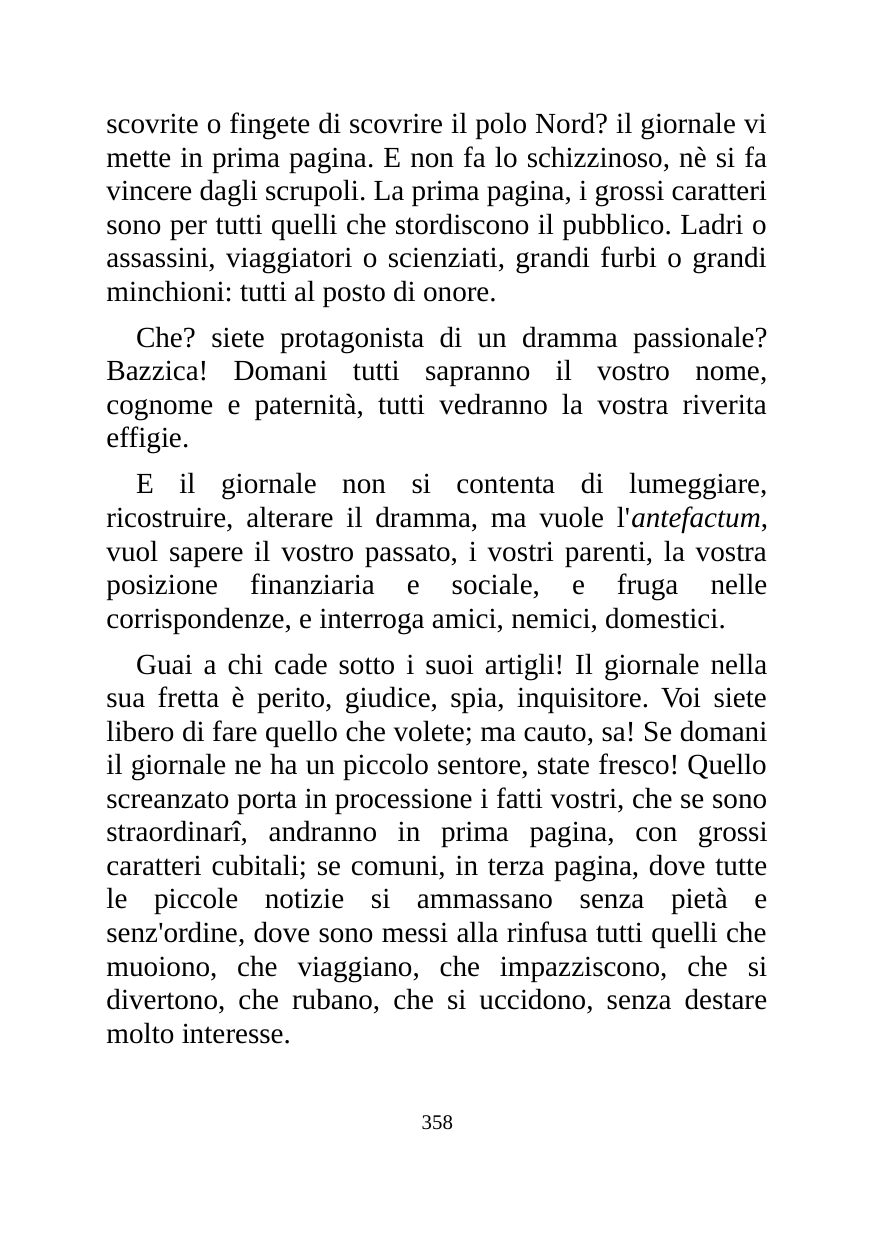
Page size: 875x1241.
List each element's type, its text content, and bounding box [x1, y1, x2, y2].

text Guai a chi cade sotto i suoi artigli! Il giornale nella sua fretta è perito, giudice, spia, inquisitore. Voi siete libero di fare quello che volete; ma cauto, sa! Se domani il giornale ne ha un piccolo sentore, state fresco! Quello screanzato porta in processione i fatti vostri, che se sono straordinarî, andranno in prima pagina, con grossi caratteri cubitali; se comuni, in terza pagina, dove tutte le piccole notizie si ammassano senza pietà e senz'ordine, dove sono messi alla rinfusa tutti quelli che muoiono, che viaggiano, che impazziscono, che si divertono, che rubano, che si uccidono, senza destare molto interesse. [106, 647, 768, 1049]
text scovrite o fingete di scovrire il polo Nord? il giornale vi mette in prima pagina. E non fa lo schizzinoso, nè si fa vincere dagli scrupoli. La prima pagina, i grossi caratteri sono per tutti quelli che stordiscono il pubblico. Ladri o assassini, viaggiatori o scienziati, grandi furbi o grandi minchioni: tutti al posto di onore. [106, 106, 768, 307]
text E il giornale non si contenta di lumeggiare, ricostruire, alterare il dramma, ma vuole l'antefactum, vuol sapere il vostro passato, i vostri parenti, la vostra posizione finanziaria e sociale, e fruga nelle corrispondenze, e interroga amici, nemici, domestici. [106, 467, 768, 634]
text Che? siete protagonista di un dramma passionale? Bazzica! Domani tutti sapranno il vostro nome, cognome e paternità, tutti vedranno la vostra riverita effigie. [106, 320, 768, 454]
